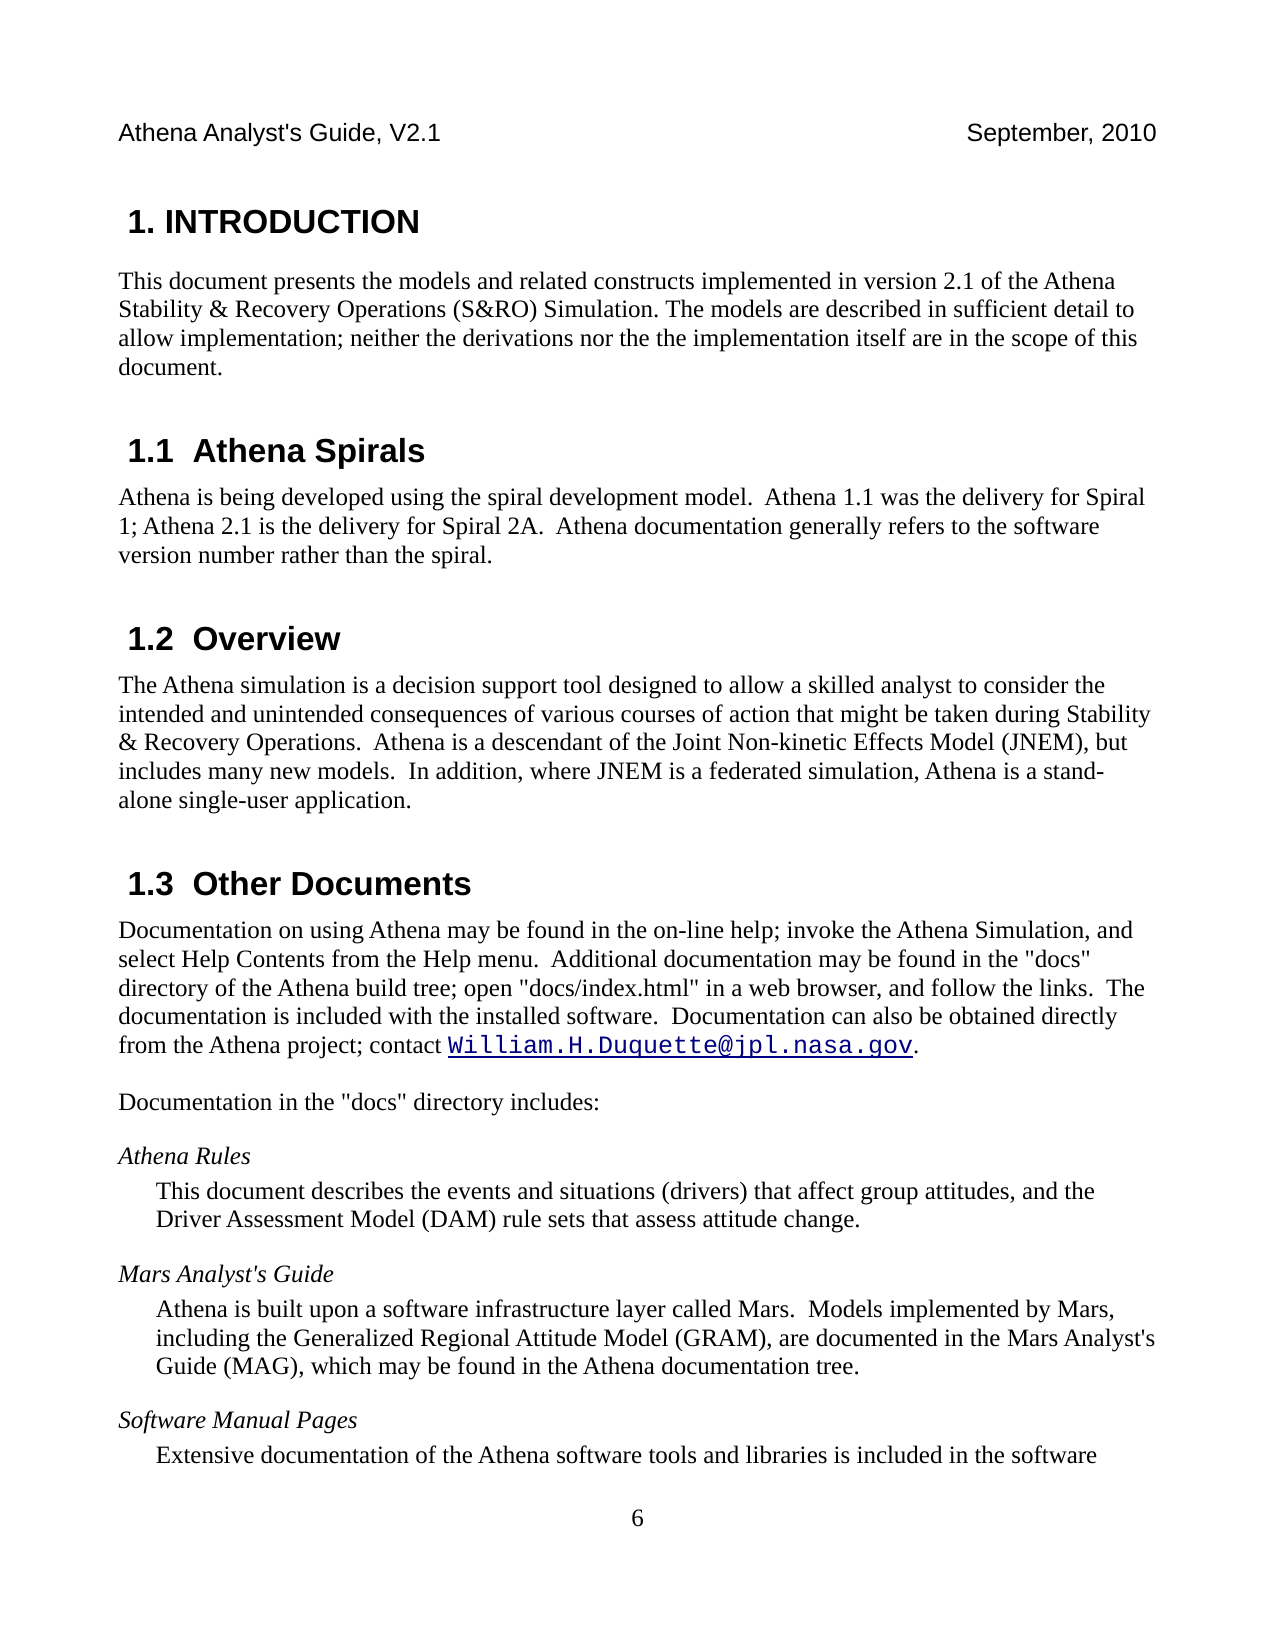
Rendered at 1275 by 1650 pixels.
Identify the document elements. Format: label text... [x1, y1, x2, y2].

text This document presents the models and related constructs implemented in version 2.1 of the Athena Stability & Recovery Operations (S&RO) Simulation. The models are described in sufficient detail to allow implementation; neither the derivations nor the the implementation itself are in the scope of this document. [118, 266, 1157, 381]
text Software Manual Pages [118, 1406, 1157, 1434]
text This document describes the events and situations (drivers) that affect group attitudes, and the Driver Assessment Model (DAM) rule sets that assess attitude change. [156, 1176, 1157, 1233]
subtitle Athena Spirals [118, 431, 1157, 470]
text Documentation on using Athena may be found in the on-line help; invoke the Athena Simulation, and select Help Contents from the Help menu. Additional documentation may be found in the "docs" directory of the Athena build tree; open "docs/index.html" in a web browser, and follow the links. The documentation is included with the installed software. Documentation can also be obtained directly from the Athena project; contact William.H.Duquette@jpl.nasa.gov. [118, 915, 1157, 1061]
text The Athena simulation is a decision support tool designed to allow a skilled analyst to consider the intended and unintended consequences of various courses of action that might be taken during Stability & Recovery Operations. Athena is a descendant of the Joint Non-kinetic Effects Model (JNEM), but includes many new models. In addition, where JNEM is a federated simulation, Athena is a stand-alone single-user application. [118, 670, 1157, 814]
text Athena Rules [118, 1141, 1157, 1169]
text Documentation in the "docs" directory includes: [118, 1087, 1157, 1115]
subtitle Introduction [118, 202, 1157, 240]
text Extensive documentation of the Athena software tools and libraries is included in the software [156, 1441, 1157, 1469]
text Athena is being developed using the spiral development model. Athena 1.1 was the delivery for Spiral 1; Athena 2.1 is the delivery for Spiral 2A. Athena documentation generally refers to the software version number rather than the spiral. [118, 482, 1157, 568]
text Mars Analyst's Guide [118, 1259, 1157, 1288]
subtitle Other Documents [118, 864, 1157, 903]
subtitle Overview [118, 619, 1157, 657]
text Athena is built upon a software infrastructure layer called Mars. Models implemented by Mars, including the Generalized Regional Attitude Model (GRAM), are documented in the Mars Analyst's Guide (MAG), which may be found in the Athena documentation tree. [156, 1294, 1157, 1380]
